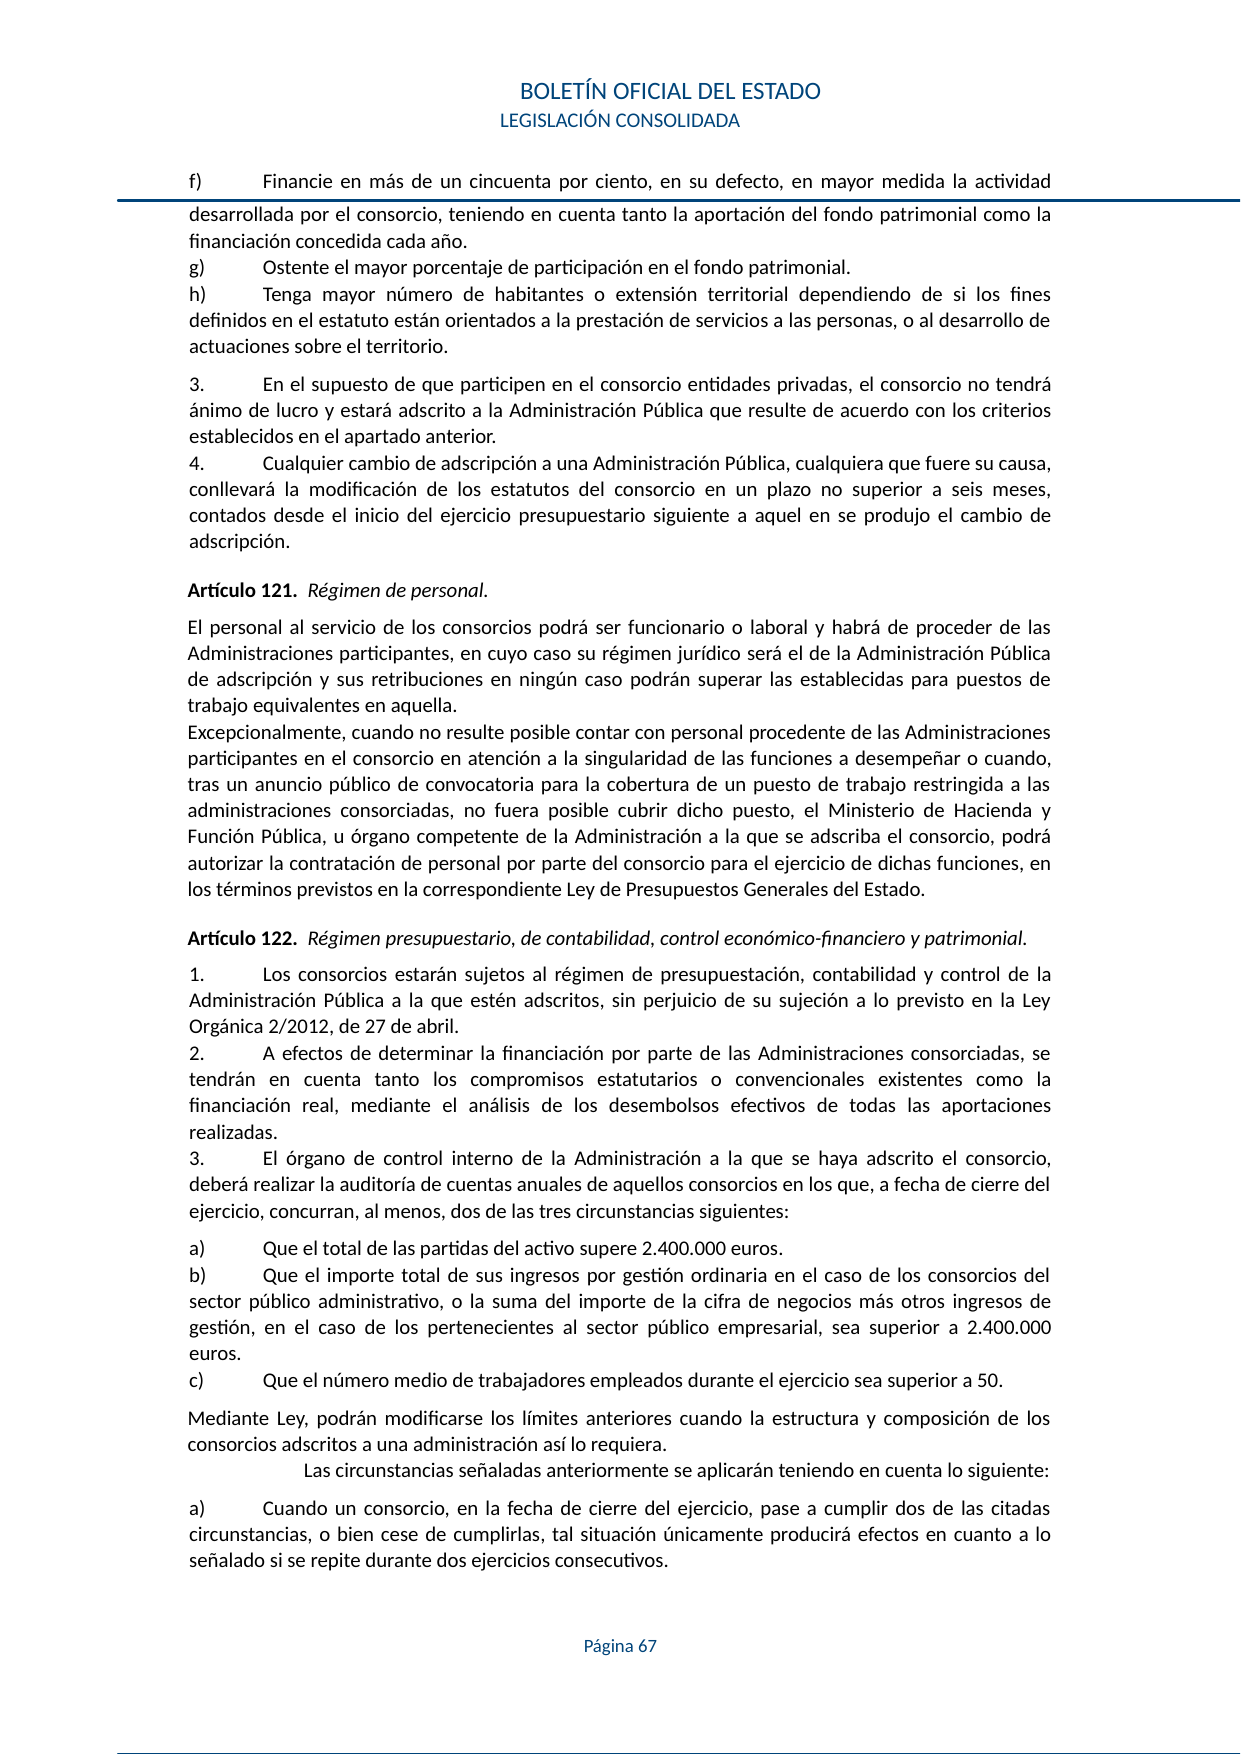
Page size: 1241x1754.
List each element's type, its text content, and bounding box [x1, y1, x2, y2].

list En el supuesto de que participen en el consorcio entidades privadas, el consorcio no tendrá ánimo de lucro y estará adscrito a la Administración Pública que resulte de acuerdo con los criterios establecidos en el apartado anterior. [189, 371, 1053, 449]
list Que el número medio de trabajadores empleados durante el ejercicio sea superior a 50. [189, 1367, 1053, 1393]
list El órgano de control interno de la Administración a la que se haya adscrito el consorcio, deberá realizar la auditoría de cuentas anuales de aquellos consorcios en los que, a fecha de cierre del ejercicio, concurran, al menos, dos de las tres circunstancias siguientes: [189, 1146, 1053, 1223]
list Tenga mayor número de habitantes o extensión territorial dependiendo de si los fines definidos en el estatuto están orientados a la prestación de servicios a las personas, o al desarrollo de actuaciones sobre el territorio. [189, 281, 1053, 359]
text Artículo 122. Régimen presupuestario, de contabilidad, control económico-financiero y patrimonial. [187, 925, 1053, 950]
list Que el importe total de sus ingresos por gestión ordinaria en el caso de los consorcios del sector público administrativo, o la suma del importe de la cifra de negocios más otros ingresos de gestión, en el caso de los pertenecientes al sector público empresarial, sea superior a 2.400.000 euros. [189, 1262, 1053, 1366]
list Financie en más de un cincuenta por ciento, en su defecto, en mayor medida la actividad [189, 168, 1053, 199]
list Cuando un consorcio, en la fecha de cierre del ejercicio, pase a cumplir dos de las citadas circunstancias, o bien cese de cumplirlas, tal situación únicamente producirá efectos en cuanto a lo señalado si se repite durante dos ejercicios consecutivos. [189, 1495, 1053, 1572]
text El personal al servicio de los consorcios podrá ser funcionario o laboral y habrá de proceder de las Administraciones participantes, en cuyo caso su régimen jurídico será el de la Administración Pública de adscripción y sus retribuciones en ningún caso podrán superar las establecidas para puestos de trabajo equivalentes en aquella. [187, 614, 1053, 718]
text Artículo 121. Régimen de personal. [187, 577, 1053, 603]
text Mediante Ley, podrán modificarse los límites anteriores cuando la estructura y composición de los consorcios adscritos a una administración así lo requiera. [187, 1405, 1053, 1456]
list Cualquier cambio de adscripción a una Administración Pública, cualquiera que fuere su causa, conllevará la modificación de los estatutos del consorcio en un plazo no superior a seis meses, contados desde el inicio del ejercicio presupuestario siguiente a aquel en se produjo el cambio de adscripción. [189, 450, 1053, 554]
list Que el total de las partidas del activo supere 2.400.000 euros. [189, 1235, 1053, 1261]
list A efectos de determinar la financiación por parte de las Administraciones consorciadas, se tendrán en cuenta tanto los compromisos estatutarios o convencionales existentes como la financiación real, mediante el análisis de los desembolsos efectivos de todas las aportaciones realizadas. [189, 1040, 1053, 1144]
text Excepcionalmente, cuando no resulte posible contar con personal procedente de las Administraciones participantes en el consorcio en atención a la singularidad de las funciones a desempeñar o cuando, tras un anuncio público de convocatoria para la cobertura de un puesto de trabajo restringida a las administraciones consorciadas, no fuera posible cubrir dicho puesto, el Ministerio de Hacienda y Función Pública, u órgano competente de la Administración a la que se adscriba el consorcio, podrá autorizar la contratación de personal por parte del consorcio para el ejercicio de dichas funciones, en los términos previstos en la correspondiente Ley de Presupuestos Generales del Estado. [187, 719, 1053, 901]
list desarrollada por el consorcio, teniendo en cuenta tanto la aportación del fondo patrimonial como la financiación concedida cada año. [189, 202, 1053, 253]
text Las circunstancias señaladas anteriormente se aplicarán teniendo en cuenta lo siguiente: [189, 1458, 1051, 1483]
list Ostente el mayor porcentaje de participación en el fondo patrimonial. [189, 254, 1053, 280]
list Los consorcios estarán sujetos al régimen de presupuestación, contabilidad y control de la Administración Pública a la que estén adscritos, sin perjuicio de su sujeción a lo previsto en la Ley Orgánica 2/2012, de 27 de abril. [189, 961, 1053, 1039]
